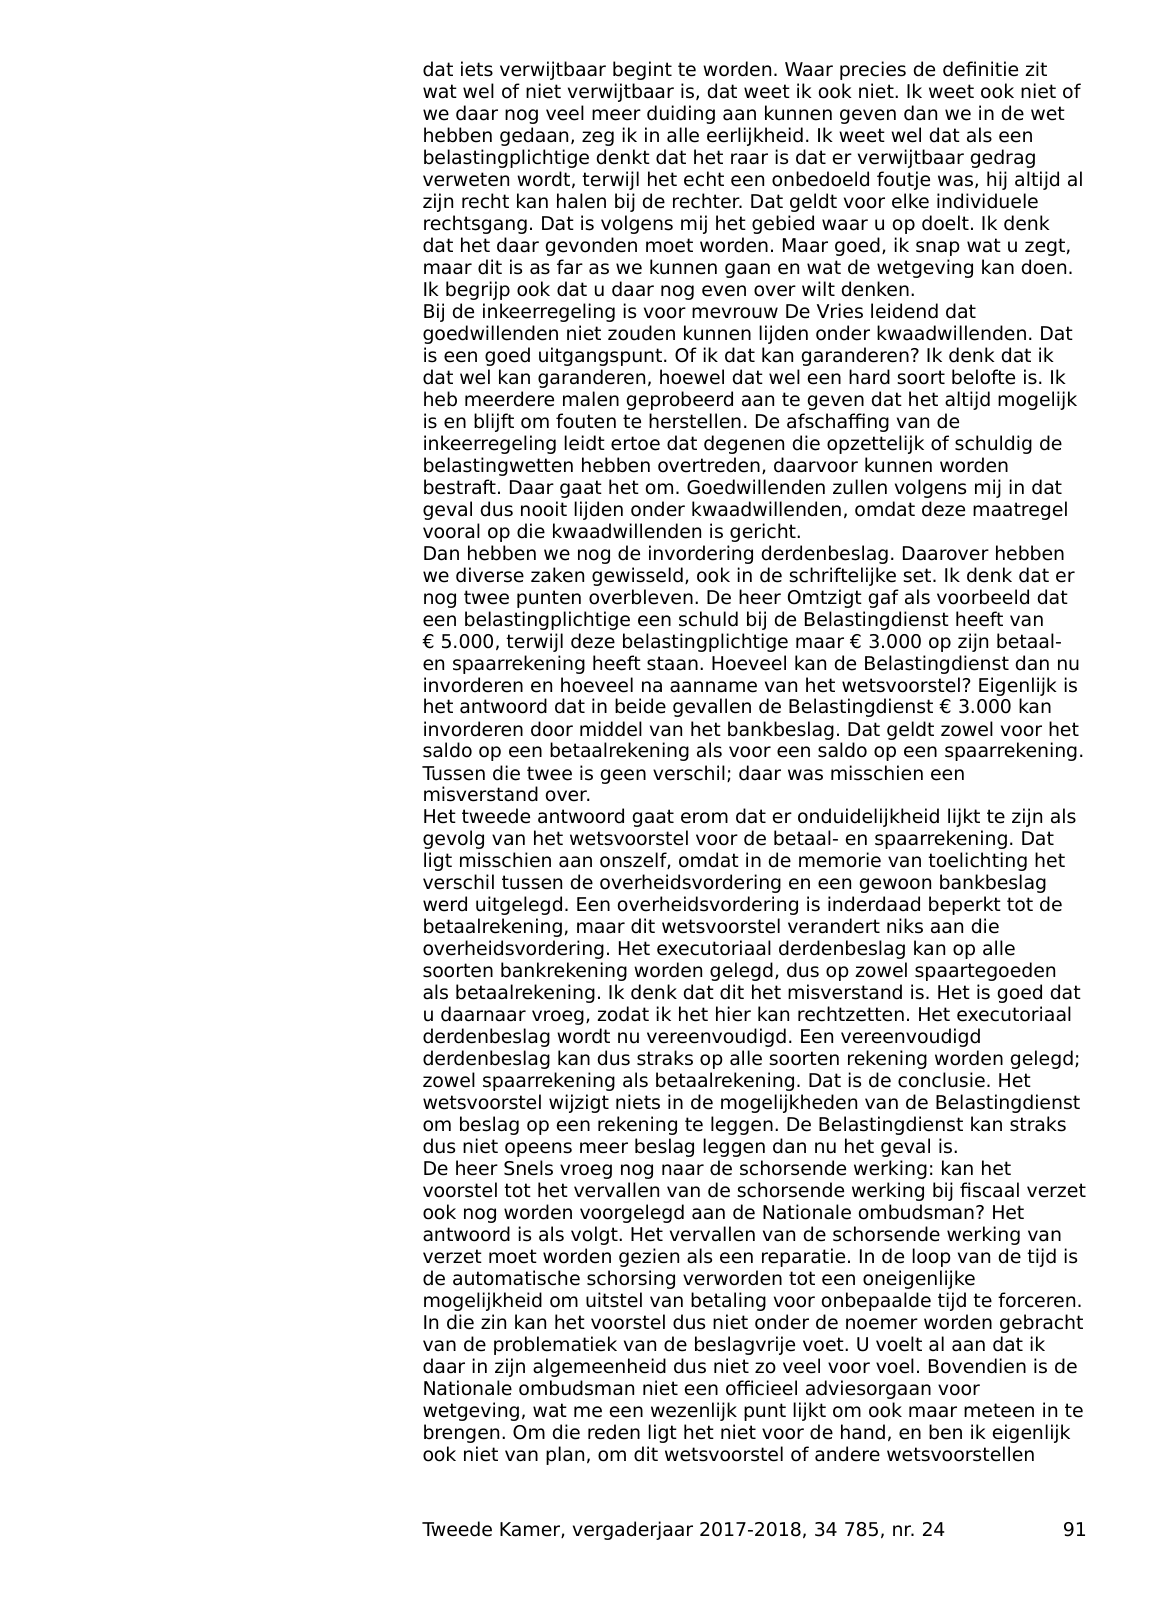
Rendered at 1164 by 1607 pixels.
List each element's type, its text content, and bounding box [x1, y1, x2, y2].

text Bij de inkeerregeling is voor mevrouw De Vries leidend dat goedwillenden niet zouden kunnen lijden onder kwaadwillenden. Dat is een goed uitgangspunt. Of ik dat kan garanderen? Ik denk dat ik dat wel kan garanderen, hoewel dat wel een hard soort belofte is. Ik heb meerdere malen geprobeerd aan te geven dat het altijd mogelijk is en blijft om fouten te herstellen. De afschaffing van de inkeerregeling leidt ertoe dat degenen die opzettelijk of schuldig de belastingwetten hebben overtreden, daarvoor kunnen worden bestraft. Daar gaat het om. Goedwillenden zullen volgens mij in dat geval dus nooit lijden onder kwaadwillenden, omdat deze maatregel vooral op die kwaadwillenden is gericht. [422, 301, 1087, 543]
text Het tweede antwoord gaat erom dat er onduidelijkheid lijkt te zijn als gevolg van het wetsvoorstel voor de betaal- en spaarrekening. Dat ligt misschien aan onszelf, omdat in de memorie van toelichting het verschil tussen de overheidsvordering en een gewoon bankbeslag werd uitgelegd. Een overheidsvordering is inderdaad beperkt tot de betaalrekening, maar dit wetsvoorstel verandert niks aan die overheidsvordering. Het executoriaal derdenbeslag kan op alle soorten bankrekening worden gelegd, dus op zowel spaartegoeden als betaalrekening. Ik denk dat dit het misverstand is. Het is goed dat u daarnaar vroeg, zodat ik het hier kan rechtzetten. Het executoriaal derdenbeslag wordt nu vereenvoudigd. Een vereenvoudigd derdenbeslag kan dus straks op alle soorten rekening worden gelegd; zowel spaarrekening als betaalrekening. Dat is de conclusie. Het wetsvoorstel wijzigt niets in de mogelijkheden van de Belastingdienst om beslag op een rekening te leggen. De Belastingdienst kan straks dus niet opeens meer beslag leggen dan nu het geval is. [422, 806, 1087, 1158]
text De heer Snels vroeg nog naar de schorsende werking: kan het voorstel tot het vervallen van de schorsende werking bij fiscaal verzet ook nog worden voorgelegd aan de Nationale ombudsman? Het antwoord is als volgt. Het vervallen van de schorsende werking van verzet moet worden gezien als een reparatie. In de loop van de tijd is de automatische schorsing verworden tot een oneigenlijke mogelijkheid om uitstel van betaling voor onbepaalde tijd te forceren. In die zin kan het voorstel dus niet onder de noemer worden gebracht van de problematiek van de beslagvrije voet. U voelt al aan dat ik daar in zijn algemeenheid dus niet zo veel voor voel. Bovendien is de Nationale ombudsman niet een officieel adviesorgaan voor wetgeving, wat me een wezenlijk punt lijkt om ook maar meteen in te brengen. Om die reden ligt het niet voor de hand, en ben ik eigenlijk ook niet van plan, om dit wetsvoorstel of andere wetsvoorstellen [422, 1158, 1087, 1466]
text Dan hebben we nog de invordering derdenbeslag. Daarover hebben we diverse zaken gewisseld, ook in de schriftelijke set. Ik denk dat er nog twee punten overbleven. De heer Omtzigt gaf als voorbeeld dat een belastingplichtige een schuld bij de Belastingdienst heeft van € 5.000, terwijl deze belastingplichtige maar € 3.000 op zijn betaal- en spaarrekening heeft staan. Hoeveel kan de Belastingdienst dan nu invorderen en hoeveel na aanname van het wetsvoorstel? Eigenlijk is het antwoord dat in beide gevallen de Belastingdienst € 3.000 kan invorderen door middel van het bankbeslag. Dat geldt zowel voor het saldo op een betaalrekening als voor een saldo op een spaarrekening. Tussen die twee is geen verschil; daar was misschien een misverstand over. [422, 543, 1087, 806]
text dat iets verwijtbaar begint te worden. Waar precies de definitie zit wat wel of niet verwijtbaar is, dat weet ik ook niet. Ik weet ook niet of we daar nog veel meer duiding aan kunnen geven dan we in de wet hebben gedaan, zeg ik in alle eerlijkheid. Ik weet wel dat als een belastingplichtige denkt dat het raar is dat er verwijtbaar gedrag verweten wordt, terwijl het echt een onbedoeld foutje was, hij altijd al zijn recht kan halen bij de rechter. Dat geldt voor elke individuele rechtsgang. Dat is volgens mij het gebied waar u op doelt. Ik denk dat het daar gevonden moet worden. Maar goed, ik snap wat u zegt, maar dit is as far as we kunnen gaan en wat de wetgeving kan doen. Ik begrijp ook dat u daar nog even over wilt denken. [422, 59, 1087, 301]
